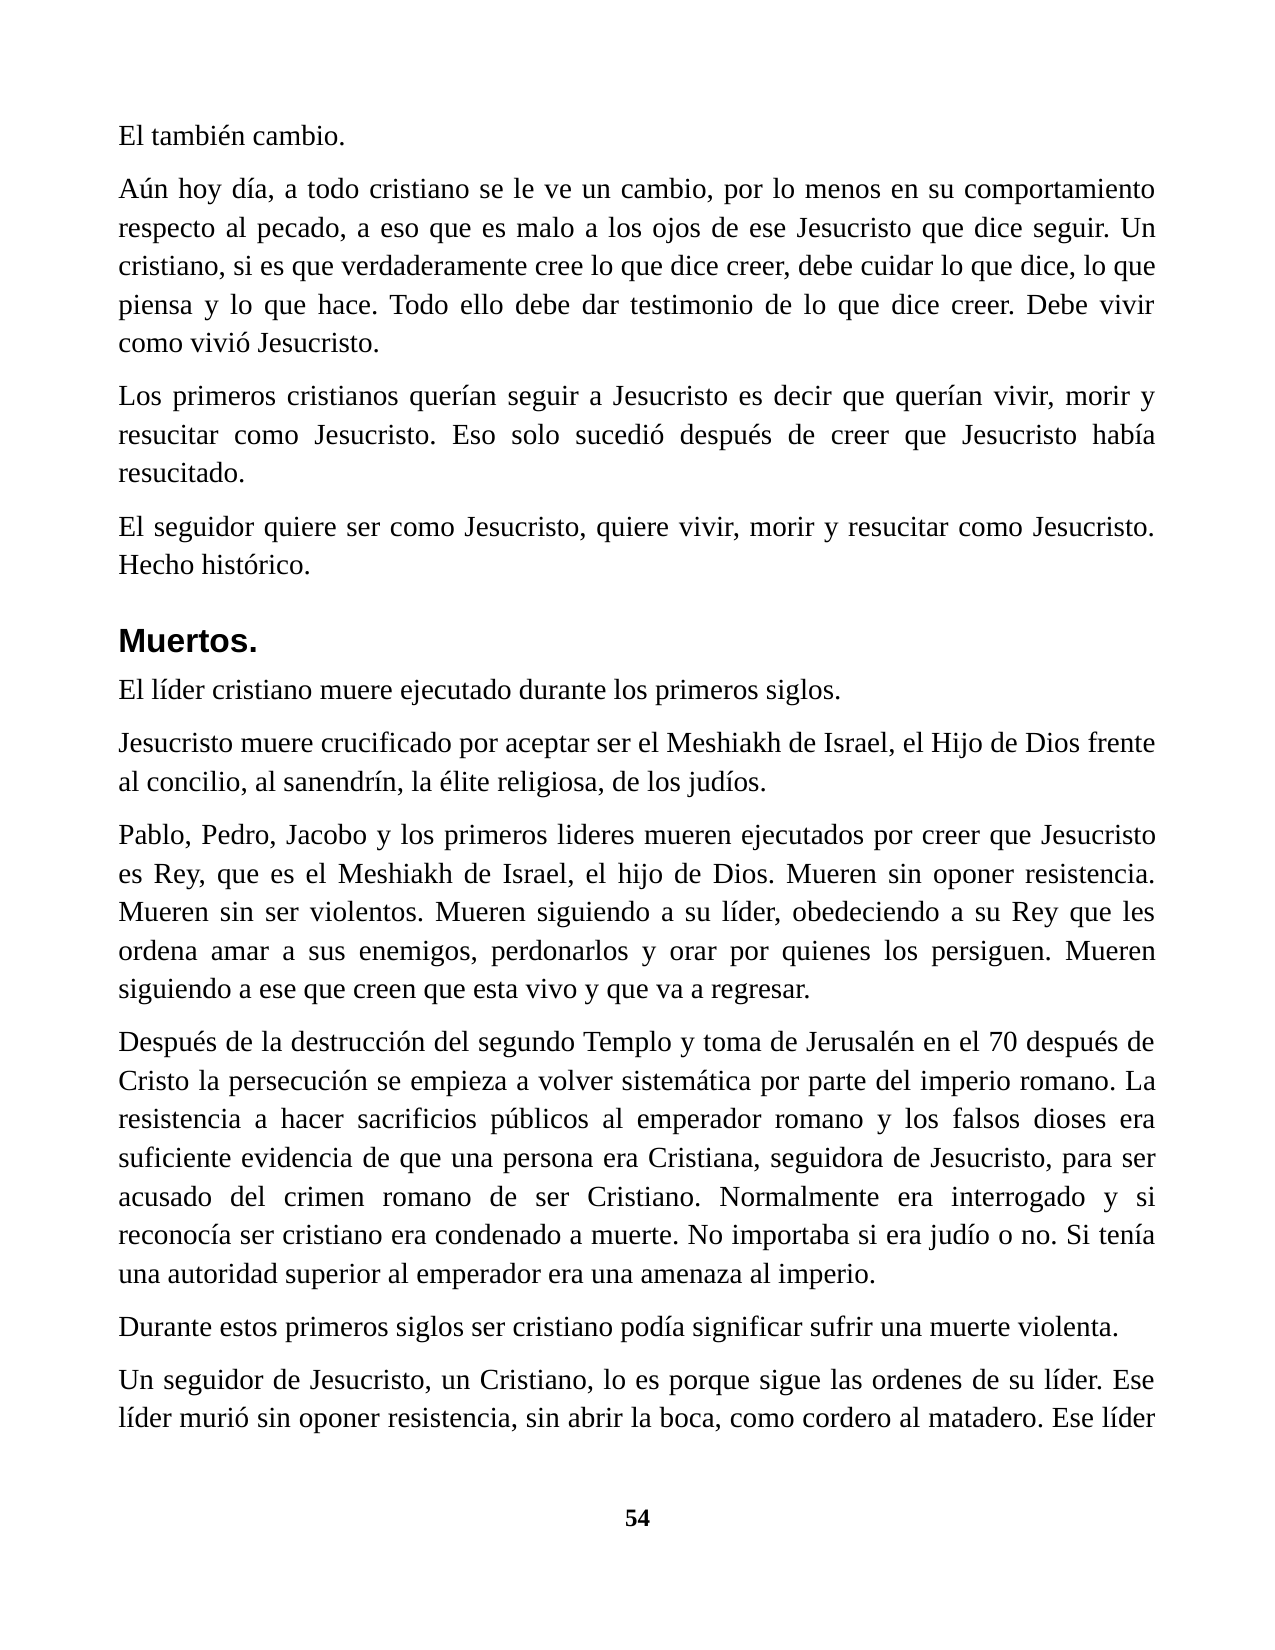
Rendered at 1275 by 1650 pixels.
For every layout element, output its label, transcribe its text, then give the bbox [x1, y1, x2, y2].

text El líder cristiano muere ejecutado durante los primeros siglos. [118, 672, 1157, 706]
text Pablo, Pedro, Jacobo y los primeros lideres mueren ejecutados por creer que Jesucristo es Rey, que es el Meshiakh de Israel, el hijo de Dios. Mueren sin oponer resistencia. Mueren sin ser violentos. Mueren siguiendo a su líder, obedeciendo a su Rey que les ordena amar a sus enemigos, perdonarlos y orar por quienes los persiguen. Mueren siguiendo a ese que creen que esta vivo y que va a regresar. [118, 817, 1157, 1005]
text Un seguidor de Jesucristo, un Cristiano, lo es porque sigue las ordenes de su líder. Ese líder murió sin oponer resistencia, sin abrir la boca, como cordero al matadero. Ese líder [118, 1362, 1157, 1434]
text Aún hoy día, a todo cristiano se le ve un cambio, por lo menos en su comportamiento respecto al pecado, a eso que es malo a los ojos de ese Jesucristo que dice seguir. Un cristiano, si es que verdaderamente cree lo que dice creer, debe cuidar lo que dice, lo que piensa y lo que hace. Todo ello debe dar testimonio de lo que dice creer. Debe vivir como vivió Jesucristo. [118, 171, 1157, 359]
subtitle Muertos. [118, 621, 1157, 660]
text Los primeros cristianos querían seguir a Jesucristo es decir que querían vivir, morir y resucitar como Jesucristo. Eso solo sucedió después de creer que Jesucristo había resucitado. [118, 378, 1157, 489]
text Después de la destrucción del segundo Templo y toma de Jerusalén en el 70 después de Cristo la persecución se empieza a volver sistemática por parte del imperio romano. La resistencia a hacer sacrificios públicos al emperador romano y los falsos dioses era suficiente evidencia de que una persona era Cristiana, seguidora de Jesucristo, para ser acusado del crimen romano de ser Cristiano. Normalmente era interrogado y si reconocía ser cristiano era condenado a muerte. No importaba si era judío o no. Si tenía una autoridad superior al emperador era una amenaza al imperio. [118, 1024, 1157, 1289]
text El también cambio. [118, 118, 1157, 152]
text El seguidor quiere ser como Jesucristo, quiere vivir, morir y resucitar como Jesucristo. Hecho histórico. [118, 509, 1157, 581]
text Jesucristo muere crucificado por aceptar ser el Meshiakh de Israel, el Hijo de Dios frente al concilio, al sanendrín, la élite religiosa, de los judíos. [118, 726, 1157, 798]
text Durante estos primeros siglos ser cristiano podía significar sufrir una muerte violenta. [118, 1309, 1157, 1342]
